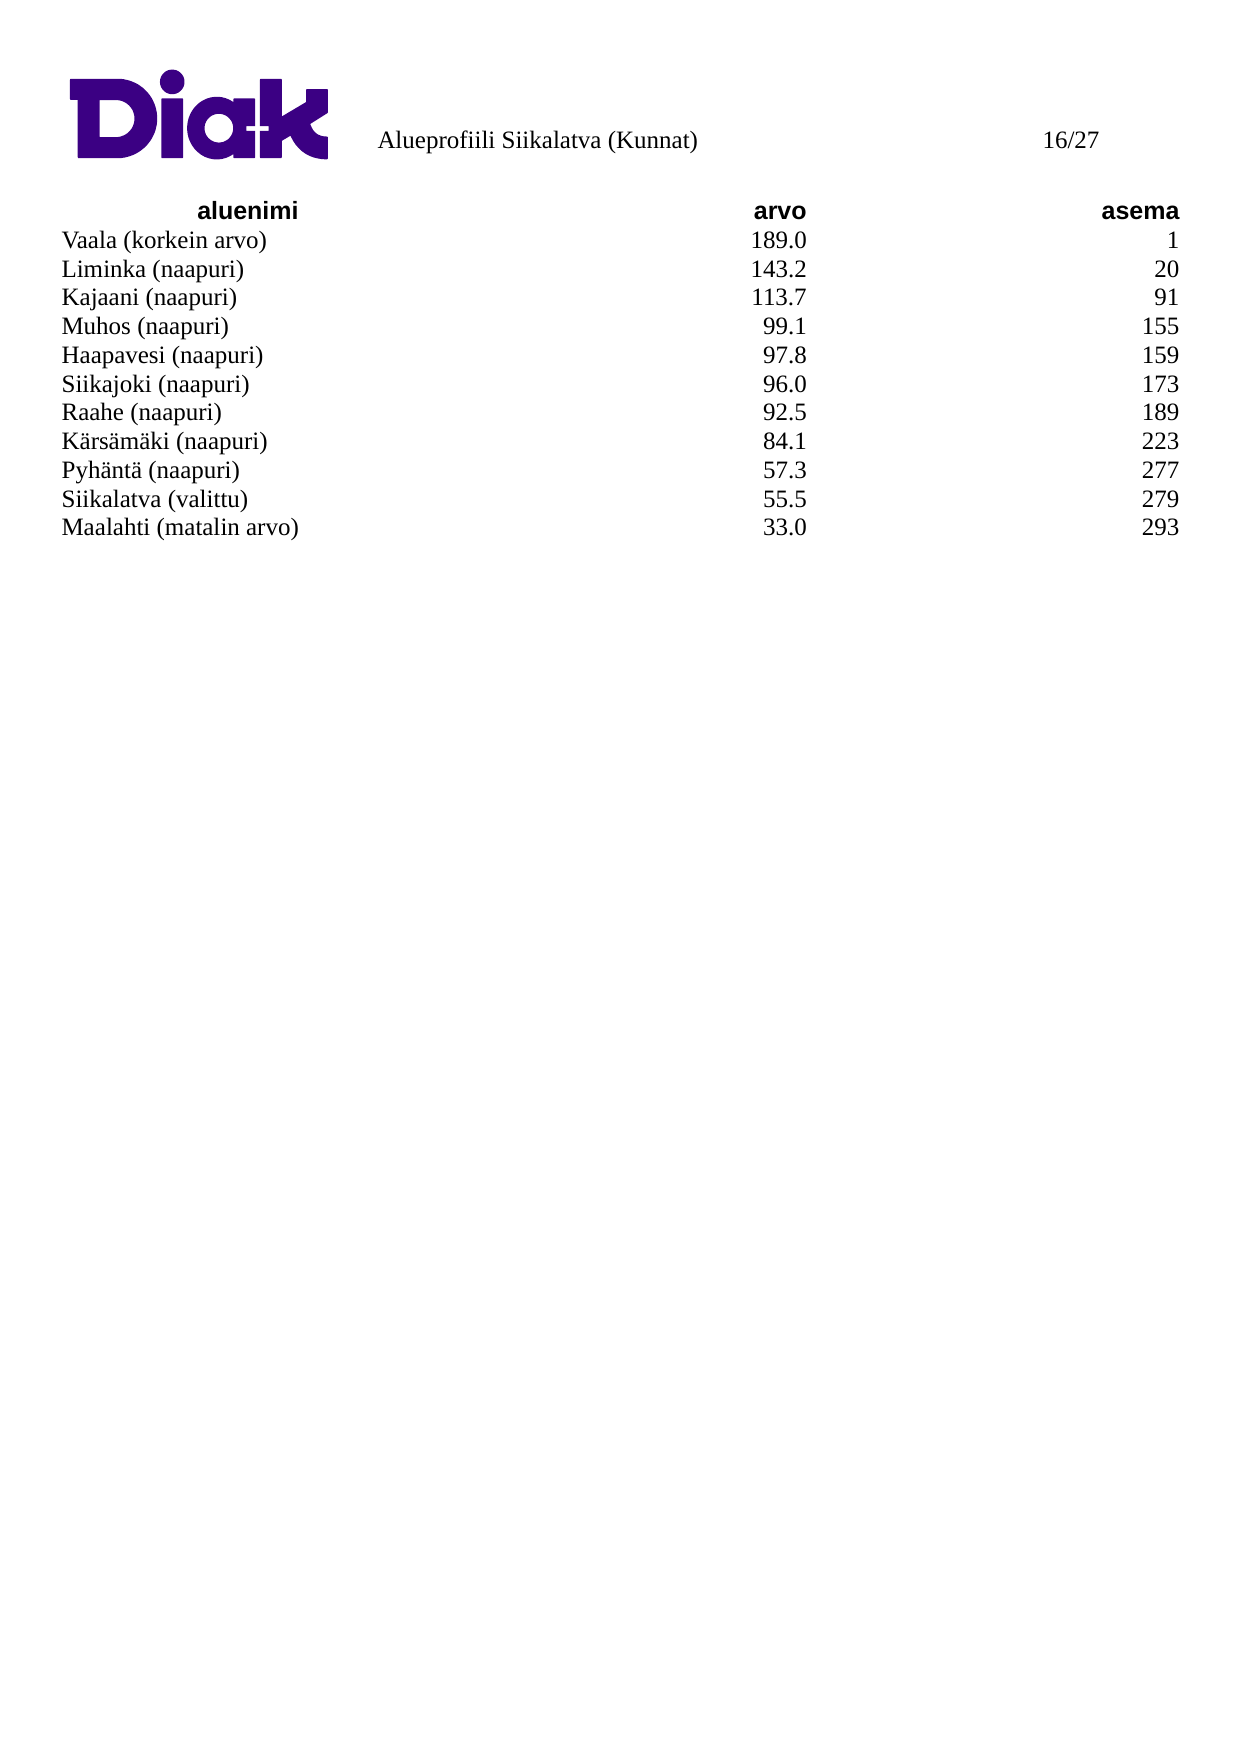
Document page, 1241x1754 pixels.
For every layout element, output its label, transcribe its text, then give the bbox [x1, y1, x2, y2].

table_cell Maalahti (matalin arvo) [61, 513, 434, 541]
table_cell 113.7 [434, 283, 806, 311]
table_cell Haapavesi (naapuri) [61, 340, 434, 369]
table_cell 57.3 [434, 455, 806, 484]
table_header arvo [434, 196, 806, 225]
table_cell 223 [806, 426, 1179, 455]
table_header aluenimi [61, 196, 434, 225]
table_cell 91 [806, 283, 1179, 311]
table_cell 155 [806, 311, 1179, 340]
table_cell Raahe (naapuri) [61, 398, 434, 426]
table_cell 84.1 [434, 426, 806, 455]
table_cell 96.0 [434, 369, 806, 397]
table_cell 33.0 [434, 513, 806, 541]
table_cell Vaala (korkein arvo) [61, 225, 434, 254]
table_cell Muhos (naapuri) [61, 311, 434, 340]
table_cell Kärsämäki (naapuri) [61, 426, 434, 455]
table_cell 1 [806, 225, 1179, 254]
table_header asema [806, 196, 1179, 225]
table_cell 189 [806, 398, 1179, 426]
table_cell 189.0 [434, 225, 806, 254]
table_cell Siikalatva (valittu) [61, 484, 434, 512]
table_cell 143.2 [434, 254, 806, 282]
table_cell 92.5 [434, 398, 806, 426]
table_cell 159 [806, 340, 1179, 369]
table_cell 279 [806, 484, 1179, 512]
table_cell 20 [806, 254, 1179, 282]
table_cell Siikajoki (naapuri) [61, 369, 434, 397]
table_cell 293 [806, 513, 1179, 541]
table_cell 55.5 [434, 484, 806, 512]
table_cell 97.8 [434, 340, 806, 369]
table_cell 99.1 [434, 311, 806, 340]
table_cell 173 [806, 369, 1179, 397]
table_cell Kajaani (naapuri) [61, 283, 434, 311]
table_cell Pyhäntä (naapuri) [61, 455, 434, 484]
table_cell Liminka (naapuri) [61, 254, 434, 282]
table_cell 277 [806, 455, 1179, 484]
